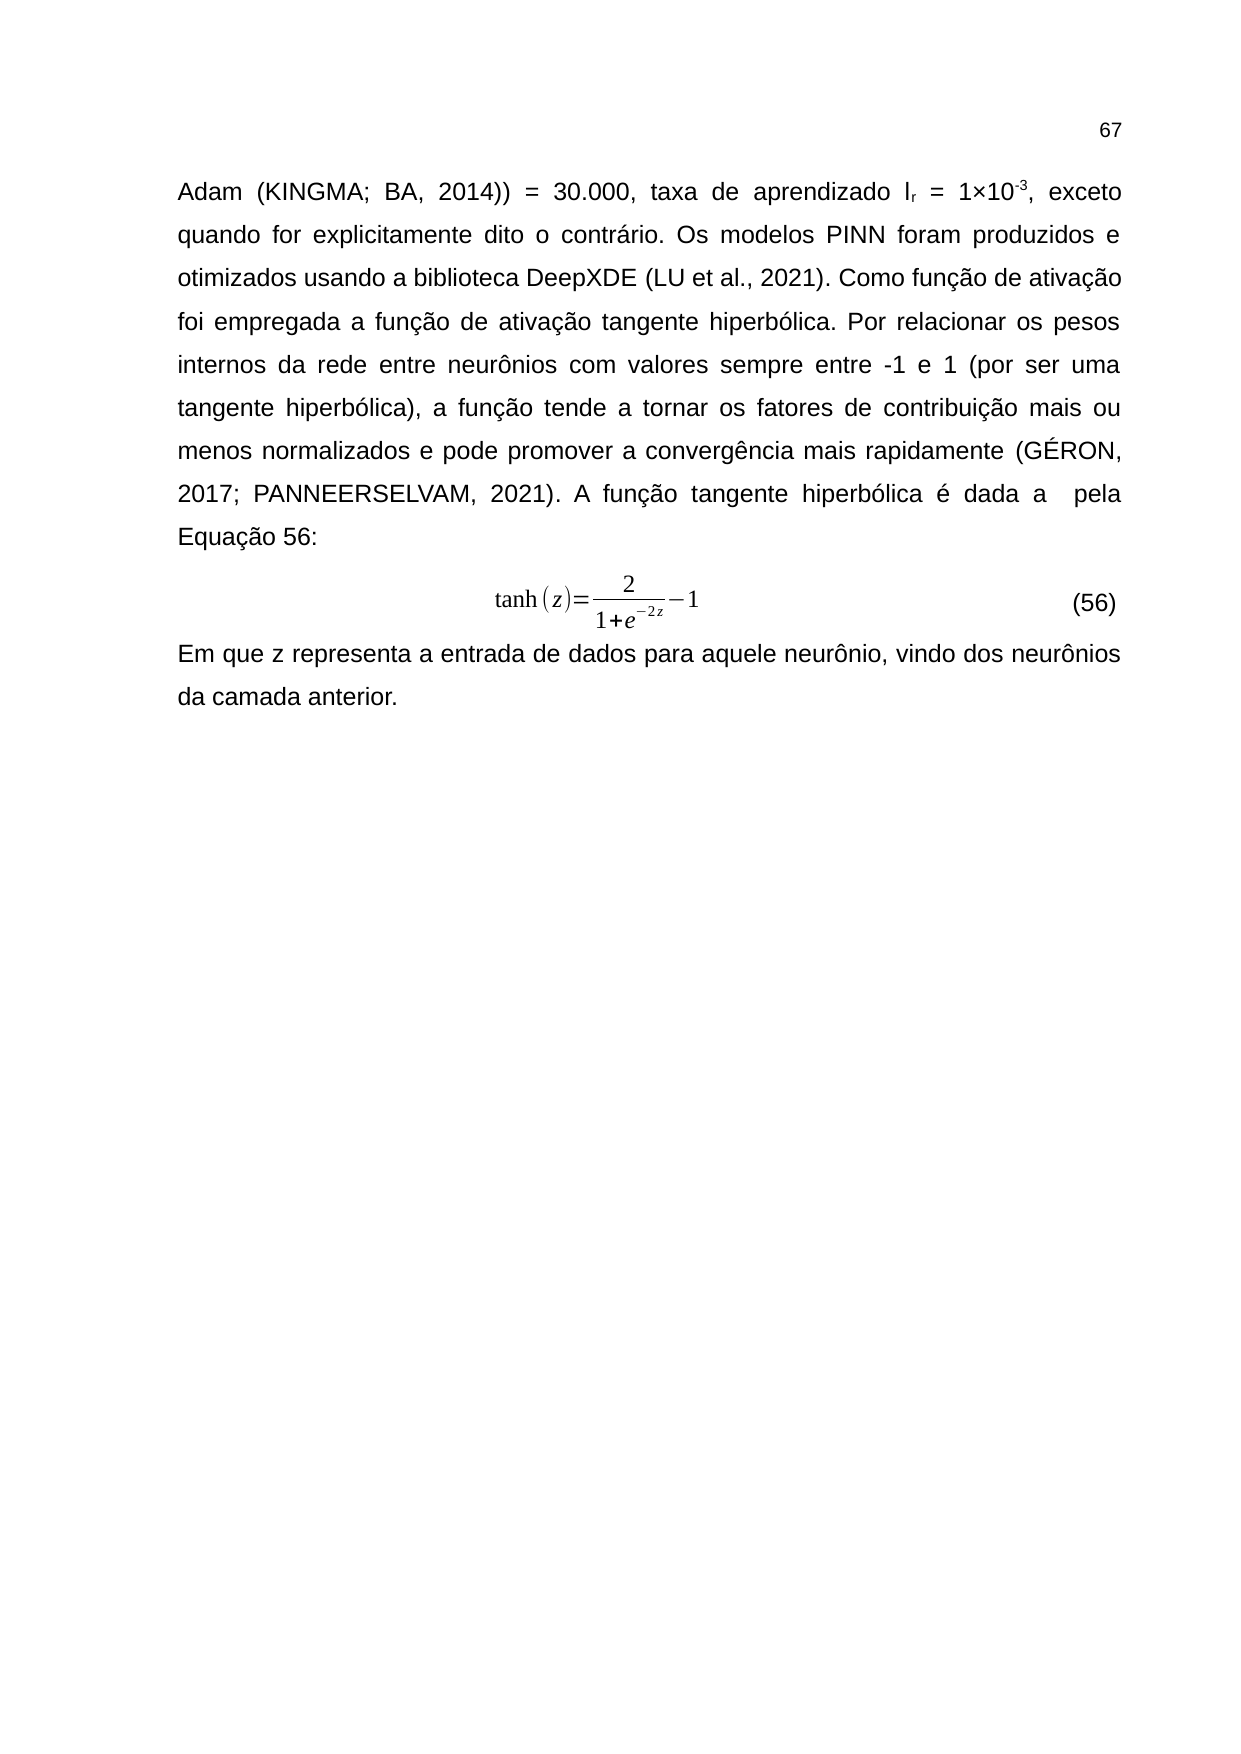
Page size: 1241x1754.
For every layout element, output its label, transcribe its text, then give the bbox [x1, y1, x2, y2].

table_header [177, 565, 1017, 639]
text Em que z representa a entrada de dados para aquele neurônio, vindo dos neurônios da camada anterior. [177, 639, 1122, 711]
text Adam (KINGMA; BA, 2014)) = 30.000, taxa de aprendizado lr = 1×10-3, exceto quando for explicitamente dito o contrário. Os modelos PINN foram produzidos e otimizados usando a biblioteca DeepXDE (LU et al., 2021). Como função de ativação foi empregada a função de ativação tangente hiperbólica. Por relacionar os pesos internos da rede entre neurônios com valores sempre entre -1 e 1 (por ser uma tangente hiperbólica), a função tende a tornar os fatores de contribuição mais ou menos normalizados e pode promover a convergência mais rapidamente (GÉRON, 2017; PANNEERSELVAM, 2021). A função tangente hiperbólica é dada a pela Equação 56: [177, 177, 1122, 551]
table_header (56) [1017, 565, 1122, 639]
